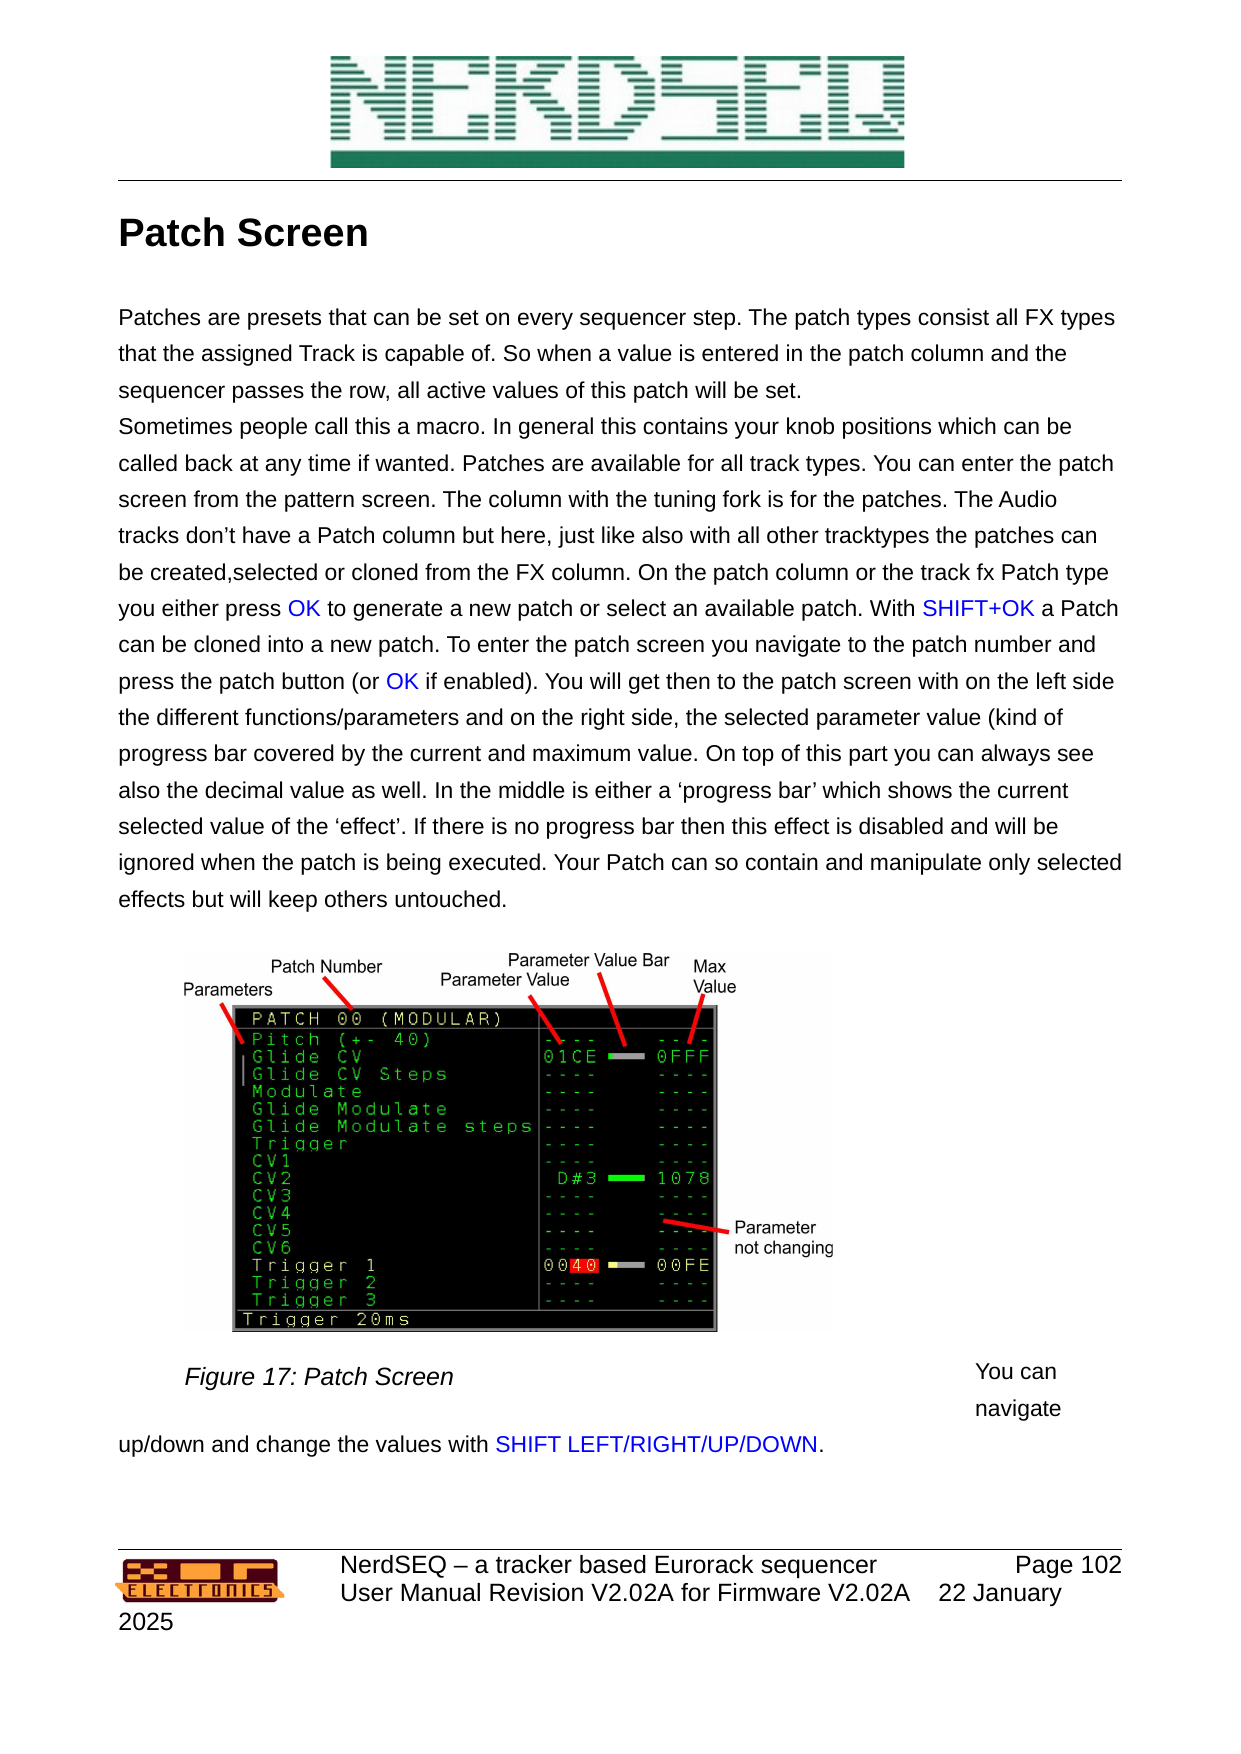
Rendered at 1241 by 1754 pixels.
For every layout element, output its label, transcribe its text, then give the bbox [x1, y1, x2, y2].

subtitle Patch Screen [118, 209, 1122, 255]
picture [115, 1555, 285, 1605]
picture [330, 56, 905, 168]
text Figure 17: Patch Screen [184, 1361, 975, 1390]
text Patches are presets that can be set on every sequencer step. The patch types consist all FX types that the assigned Track is capable of. So when a value is entered in the patch column and the sequencer passes the row, all active values of this patch will be set. [118, 304, 1122, 403]
text Sometimes people call this a macro. In general this contains your knob positions which can be called back at any time if wanted. Patches are available for all track types. You can enter the patch screen from the pattern screen. The column with the tuning fork is for the patches. The Audio tracks don’t have a Patch column but here, just like also with all other tracktypes the patches can be created,selected or cloned from the FX column. On the patch column or the track fx Patch type you either press OK to generate a new patch or select an available patch. With SHIFT+OK a Patch can be cloned into a new patch. To enter the patch screen you navigate to the patch number and press the patch button (or OK if enabled). You will get then to the patch screen with on the left side the different functions/parameters and on the right side, the selected parameter value (kind of progress bar covered by the current and maximum value. On top of this part you can always see also the decimal value as well. In the middle is either a ‘progress bar’ which shows the current selected value of the ‘effect’. If there is no progress bar then this effect is disabled and will be ignored when the patch is being executed. Your Patch can so contain and manipulate only selected effects but will keep others untouched. [118, 413, 1122, 912]
text You can navigate up/down and change the values with SHIFT LEFT/RIGHT/UP/DOWN. [118, 1358, 1122, 1457]
picture [184, 953, 833, 1332]
